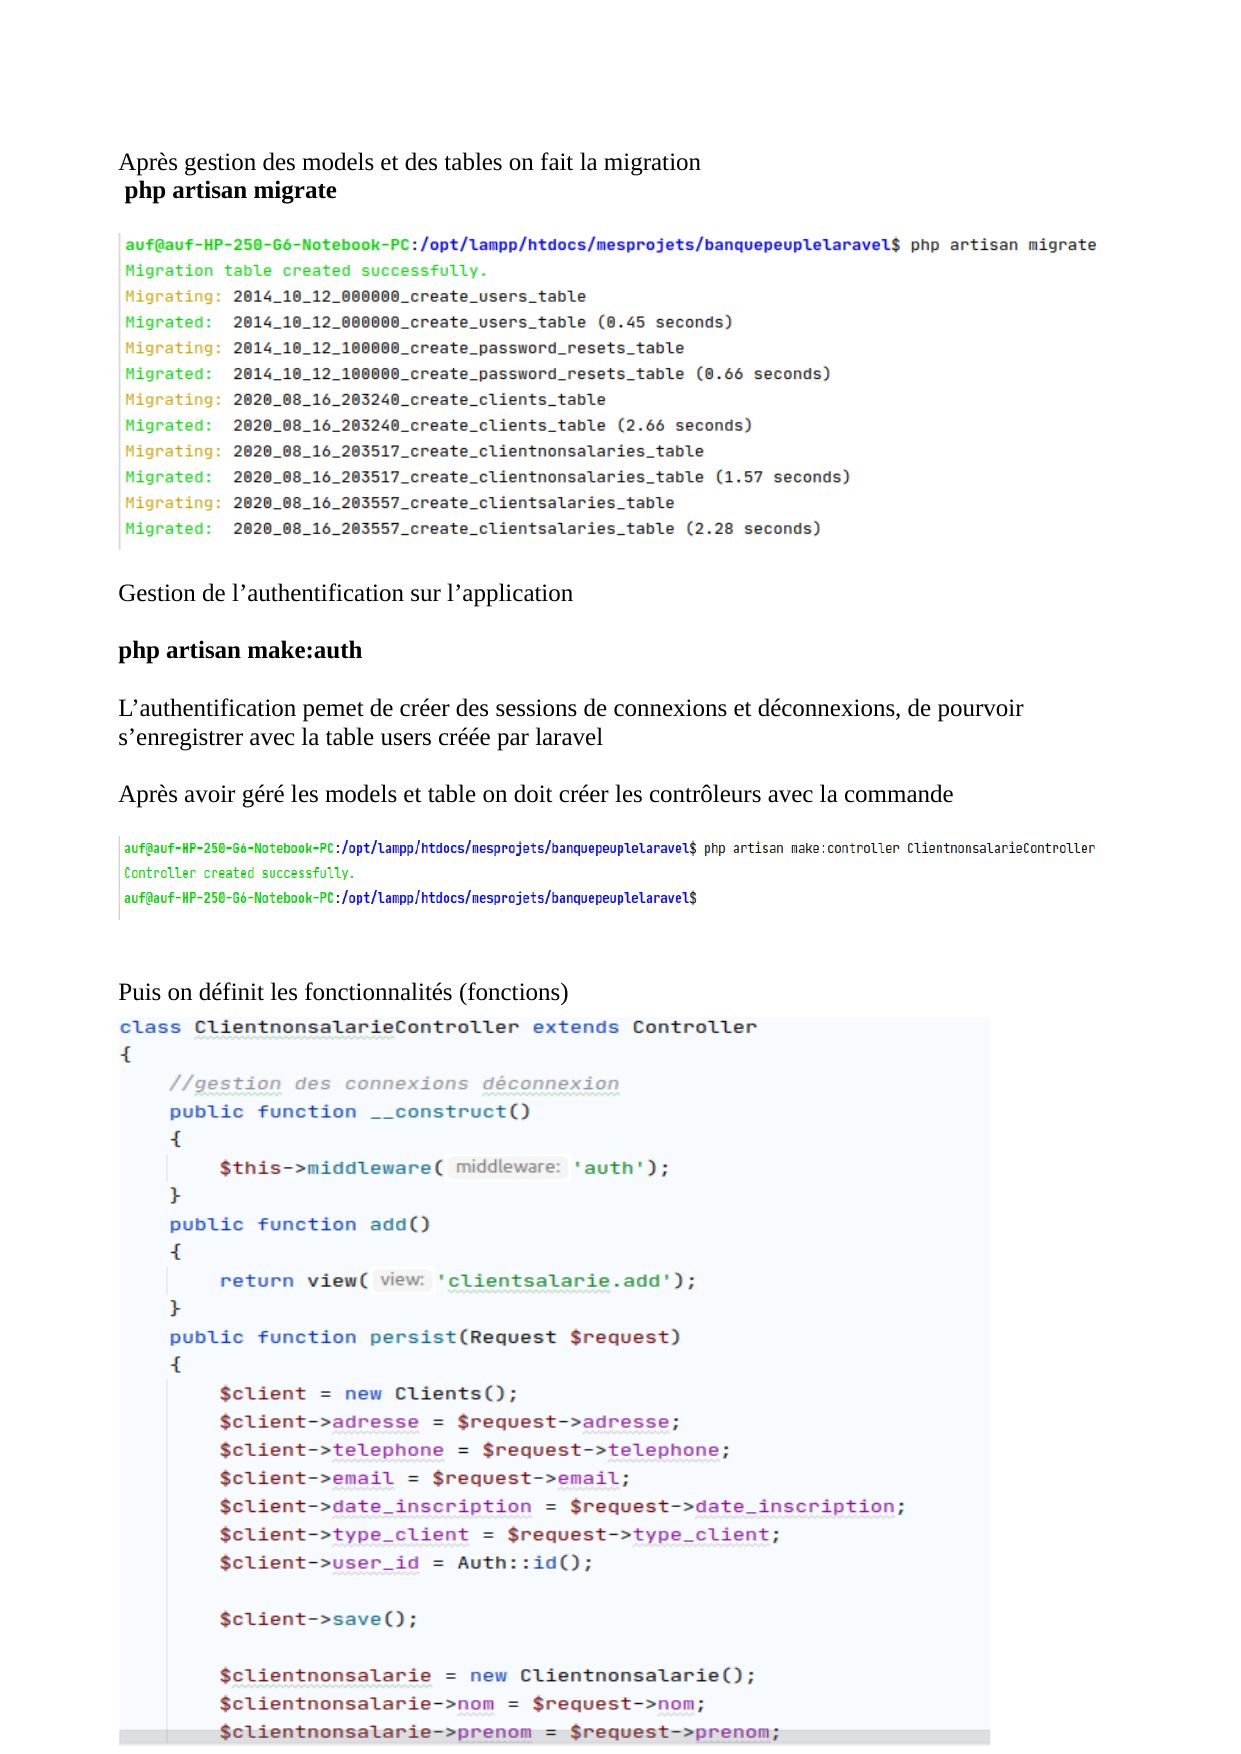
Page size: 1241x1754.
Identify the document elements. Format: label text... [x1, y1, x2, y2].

text php artisan make:auth [118, 636, 1122, 664]
picture [118, 233, 1123, 550]
text Après gestion des models et des tables on fait la migration [118, 147, 1122, 176]
text php artisan migrate [118, 176, 1122, 204]
picture [118, 836, 1123, 920]
text Gestion de l’authentification sur l’application [118, 578, 1122, 607]
text L’authentification pemet de créer des sessions de connexions et déconnexions, de pourvoir s’enregistrer avec la table users créée par laravel [118, 693, 1122, 751]
text Puis on définit les fonctionnalités (fonctions) [118, 977, 1122, 1006]
picture [118, 1017, 991, 1746]
text Après avoir géré les models et table on doit créer les contrôleurs avec la commande [118, 779, 1122, 808]
